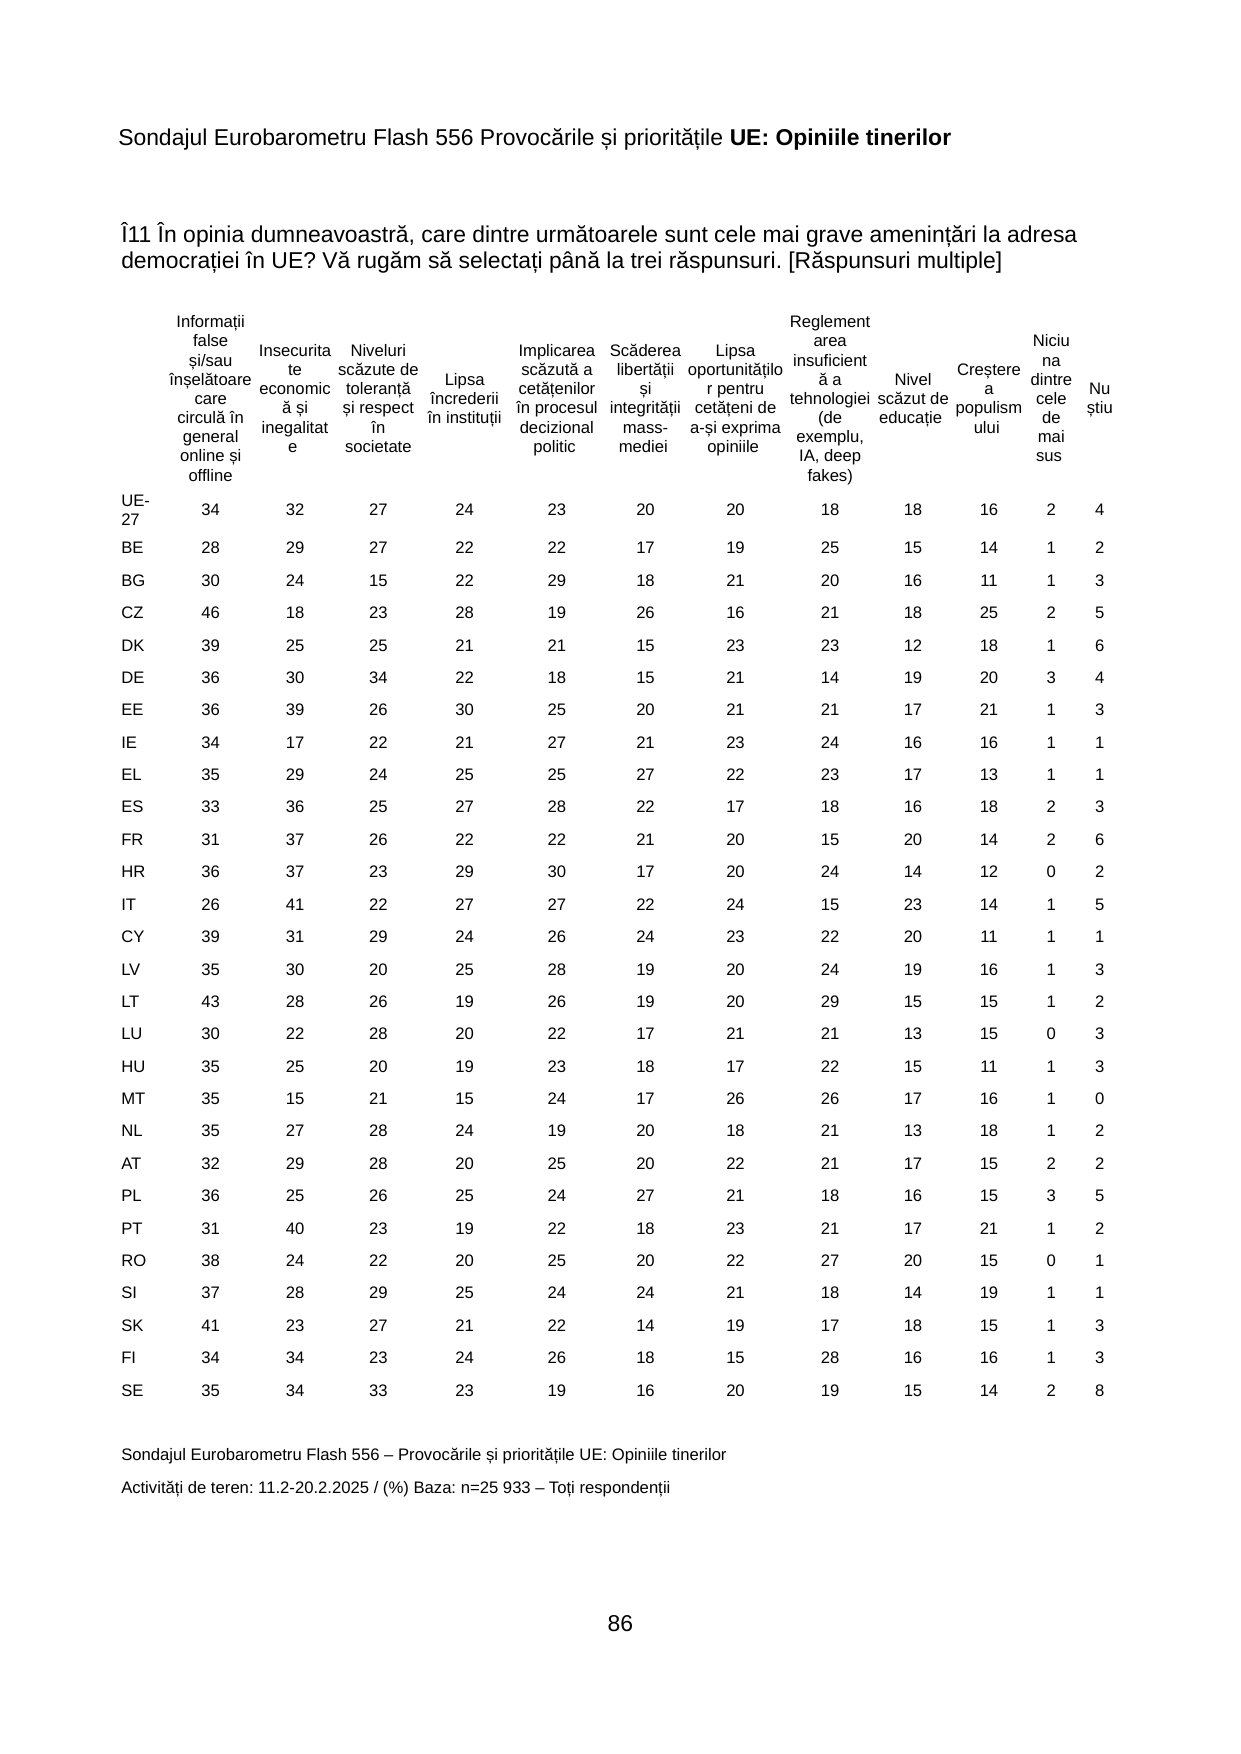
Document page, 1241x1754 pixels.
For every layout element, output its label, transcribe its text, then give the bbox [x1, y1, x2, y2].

table_cell 1 [1025, 532, 1077, 564]
table_cell 31 [166, 1212, 255, 1244]
table_cell 4 [1077, 488, 1122, 532]
table_cell 16 [684, 596, 786, 629]
table_cell CZ [118, 596, 166, 629]
table_cell 26 [507, 1341, 606, 1374]
table_cell 22 [507, 532, 606, 564]
table_cell [1077, 277, 1122, 309]
table_cell 15 [335, 564, 422, 596]
table_cell 18 [874, 1309, 952, 1341]
table_cell 2 [1025, 488, 1077, 532]
table_cell 2 [1025, 596, 1077, 629]
table_cell 15 [606, 661, 684, 693]
table_cell 29 [786, 985, 873, 1017]
table_cell 25 [255, 1050, 334, 1082]
table_cell 3 [1077, 564, 1122, 596]
table_cell 27 [335, 488, 422, 532]
table_cell 18 [786, 791, 873, 823]
table_cell 23 [335, 1341, 422, 1374]
table_cell 22 [335, 1244, 422, 1277]
table_cell [507, 277, 606, 309]
table_cell 24 [786, 726, 873, 758]
table_cell 20 [874, 823, 952, 856]
table_cell 14 [952, 823, 1025, 856]
table_cell 15 [952, 985, 1025, 1017]
table_cell [118, 309, 166, 487]
table_cell 21 [507, 629, 606, 661]
table_cell 18 [952, 791, 1025, 823]
table_cell 33 [335, 1374, 422, 1406]
table_cell 1 [1025, 1115, 1077, 1147]
table_cell 32 [255, 488, 334, 532]
table_cell 3 [1077, 791, 1122, 823]
table_cell 22 [684, 758, 786, 791]
table_cell [606, 277, 684, 309]
table_cell 27 [507, 888, 606, 920]
table_cell 21 [684, 564, 786, 596]
table_cell 13 [874, 1115, 952, 1147]
table_cell DE [118, 661, 166, 693]
table_cell [422, 1406, 507, 1439]
table_cell 20 [684, 488, 786, 532]
table_cell 36 [166, 694, 255, 726]
table_cell 17 [786, 1309, 873, 1341]
table_cell 20 [874, 1244, 952, 1277]
table_cell 20 [422, 1018, 507, 1050]
table_cell 23 [255, 1309, 334, 1341]
table_cell 32 [166, 1147, 255, 1179]
table_cell Lipsa oportunităților pentru cetățeni de a-și exprima opiniile [684, 309, 786, 487]
table_cell 17 [606, 532, 684, 564]
table_cell 24 [335, 758, 422, 791]
table_cell 19 [874, 661, 952, 693]
table_cell 2 [1077, 856, 1122, 888]
table_cell 26 [684, 1082, 786, 1115]
table_cell 23 [684, 1212, 786, 1244]
table_cell [1025, 277, 1077, 309]
table_cell 6 [1077, 629, 1122, 661]
table_cell 27 [335, 1309, 422, 1341]
table_cell [786, 1406, 873, 1439]
table_cell [166, 1406, 255, 1439]
table_cell [952, 1406, 1025, 1439]
table_cell 19 [507, 1374, 606, 1406]
table_cell 3 [1077, 1018, 1122, 1050]
table_cell 27 [422, 791, 507, 823]
table_cell CY [118, 920, 166, 953]
table_cell 20 [684, 953, 786, 985]
table_cell 15 [684, 1341, 786, 1374]
table_cell 1 [1077, 726, 1122, 758]
table_cell 22 [606, 791, 684, 823]
table_cell 15 [952, 1309, 1025, 1341]
table_cell 24 [422, 920, 507, 953]
table_cell 18 [874, 596, 952, 629]
table_cell Activități de teren: 11.2-20.2.2025 / (%) Baza: n=25 933 – Toți respondenții [118, 1471, 1122, 1503]
table_cell Scăderea libertății și integrității mass-mediei [606, 309, 684, 487]
table_cell 20 [684, 1374, 786, 1406]
table_cell 14 [606, 1309, 684, 1341]
table_cell 37 [255, 856, 334, 888]
table_cell 24 [422, 1341, 507, 1374]
table_cell 23 [684, 629, 786, 661]
table_cell 30 [422, 694, 507, 726]
table_cell [874, 1406, 952, 1439]
table_cell 18 [507, 661, 606, 693]
table_cell 43 [166, 985, 255, 1017]
table_cell [1025, 1406, 1077, 1439]
table_cell 11 [952, 564, 1025, 596]
table_cell 15 [952, 1018, 1025, 1050]
table_cell 15 [874, 1050, 952, 1082]
table_cell Lipsa încrederii în instituții [422, 309, 507, 487]
table_cell 46 [166, 596, 255, 629]
table_cell 34 [255, 1374, 334, 1406]
table_cell 18 [874, 488, 952, 532]
table_cell 21 [786, 1115, 873, 1147]
table_cell 1 [1025, 888, 1077, 920]
table_cell 23 [335, 596, 422, 629]
table_cell 19 [874, 953, 952, 985]
table_cell MT [118, 1082, 166, 1115]
table_cell 24 [422, 488, 507, 532]
table_cell [335, 277, 422, 309]
table_cell 20 [952, 661, 1025, 693]
table_cell [255, 1406, 334, 1439]
table_cell PL [118, 1180, 166, 1212]
table_cell 31 [166, 823, 255, 856]
table_cell 37 [166, 1277, 255, 1309]
table_cell 35 [166, 953, 255, 985]
table_cell 14 [874, 856, 952, 888]
table_cell 21 [952, 694, 1025, 726]
table_cell 29 [255, 1147, 334, 1179]
table_cell 27 [507, 726, 606, 758]
table_cell 1 [1077, 1277, 1122, 1309]
table_cell 18 [952, 629, 1025, 661]
table_cell BE [118, 532, 166, 564]
table_cell 28 [255, 1277, 334, 1309]
table_cell 20 [684, 856, 786, 888]
table_cell 21 [335, 1082, 422, 1115]
table_cell 16 [952, 1341, 1025, 1374]
table_cell 19 [684, 1309, 786, 1341]
table_cell 17 [255, 726, 334, 758]
table_cell 2 [1025, 791, 1077, 823]
table_cell 18 [684, 1115, 786, 1147]
table_cell 26 [507, 985, 606, 1017]
table_cell 3 [1077, 694, 1122, 726]
table_cell 22 [507, 1212, 606, 1244]
table_cell 21 [952, 1212, 1025, 1244]
table_cell 35 [166, 758, 255, 791]
table_cell 19 [606, 985, 684, 1017]
table_cell 5 [1077, 596, 1122, 629]
table_cell 28 [422, 596, 507, 629]
table_cell 35 [166, 1115, 255, 1147]
table_cell 26 [335, 823, 422, 856]
table_cell 3 [1025, 661, 1077, 693]
table_cell 14 [874, 1277, 952, 1309]
table_cell 24 [507, 1082, 606, 1115]
table_cell 26 [507, 920, 606, 953]
table_cell [786, 277, 873, 309]
table_cell 12 [952, 856, 1025, 888]
table_cell 15 [786, 888, 873, 920]
table_cell BG [118, 564, 166, 596]
table_cell [118, 277, 166, 309]
table_cell 21 [684, 1180, 786, 1212]
table_cell 28 [507, 791, 606, 823]
table_cell 23 [874, 888, 952, 920]
table_cell 1 [1025, 694, 1077, 726]
table_cell 27 [335, 532, 422, 564]
table_cell 19 [422, 1212, 507, 1244]
table_cell [606, 1406, 684, 1439]
table_cell 34 [166, 488, 255, 532]
table_cell 16 [952, 1082, 1025, 1115]
table_cell 13 [952, 758, 1025, 791]
table_cell 23 [507, 1050, 606, 1082]
table_cell 1 [1025, 1309, 1077, 1341]
table_cell 22 [786, 1050, 873, 1082]
table_cell 28 [335, 1115, 422, 1147]
table_cell 18 [952, 1115, 1025, 1147]
table_cell [255, 277, 334, 309]
table_cell 22 [335, 888, 422, 920]
table_cell 21 [786, 1212, 873, 1244]
table_cell 17 [684, 791, 786, 823]
table_cell ES [118, 791, 166, 823]
table_cell 15 [255, 1082, 334, 1115]
table_cell 14 [952, 532, 1025, 564]
table_cell 18 [786, 1277, 873, 1309]
table_cell 21 [606, 726, 684, 758]
table_cell 2 [1025, 1147, 1077, 1179]
table_cell 26 [335, 694, 422, 726]
table_cell 22 [422, 661, 507, 693]
table_cell 3 [1077, 1050, 1122, 1082]
table_cell Niveluri scăzute de toleranță și respect în societate [335, 309, 422, 487]
table_cell 19 [422, 985, 507, 1017]
table_cell 11 [952, 1050, 1025, 1082]
table_cell 20 [335, 1050, 422, 1082]
table_cell 21 [422, 1309, 507, 1341]
table_cell HR [118, 856, 166, 888]
table_cell 21 [786, 1147, 873, 1179]
table_cell [684, 1406, 786, 1439]
table_header Î11 În opinia dumneavoastră, care dintre următoarele sunt cele mai grave amenințări la adresa democrației în UE? Vă rugăm să selectați până la trei răspunsuri. [Răspunsuri multiple] [118, 218, 1122, 277]
table_cell 24 [422, 1115, 507, 1147]
table_cell SE [118, 1374, 166, 1406]
table_cell SK [118, 1309, 166, 1341]
table_cell 22 [786, 920, 873, 953]
table_cell 24 [255, 1244, 334, 1277]
table_cell Reglementarea insuficientă a tehnologiei (de exemplu, IA, deep fakes) [786, 309, 873, 487]
table_cell 35 [166, 1050, 255, 1082]
table_cell 41 [255, 888, 334, 920]
table_cell 2 [1077, 985, 1122, 1017]
table_cell 0 [1077, 1082, 1122, 1115]
table_cell 18 [606, 1212, 684, 1244]
table_cell 28 [335, 1018, 422, 1050]
table_cell 14 [952, 1374, 1025, 1406]
table_cell 23 [786, 629, 873, 661]
table_cell [118, 1406, 166, 1439]
table_cell 29 [507, 564, 606, 596]
table_cell 27 [606, 758, 684, 791]
table_cell 21 [684, 694, 786, 726]
table_cell 26 [786, 1082, 873, 1115]
table_cell DK [118, 629, 166, 661]
table_cell 41 [166, 1309, 255, 1341]
table_cell Insecuritate economică și inegalitate [255, 309, 334, 487]
table_cell 27 [786, 1244, 873, 1277]
table_cell 28 [255, 985, 334, 1017]
table_cell 17 [684, 1050, 786, 1082]
table_cell 1 [1025, 1341, 1077, 1374]
table_cell 3 [1077, 1341, 1122, 1374]
table_cell 1 [1077, 758, 1122, 791]
table_cell 29 [335, 1277, 422, 1309]
table_cell 1 [1025, 758, 1077, 791]
table_cell 18 [606, 1341, 684, 1374]
table_cell 39 [166, 920, 255, 953]
table_cell 2 [1077, 532, 1122, 564]
table_cell 30 [255, 953, 334, 985]
table_cell 3 [1077, 953, 1122, 985]
table_cell 22 [422, 823, 507, 856]
table_cell 17 [874, 758, 952, 791]
table_cell 15 [874, 985, 952, 1017]
table_cell 1 [1077, 1244, 1122, 1277]
table_cell 21 [606, 823, 684, 856]
table_cell 21 [684, 1277, 786, 1309]
table_cell 25 [507, 1244, 606, 1277]
table_cell 39 [255, 694, 334, 726]
table_cell 1 [1025, 1212, 1077, 1244]
table_cell 22 [422, 564, 507, 596]
table_cell 16 [874, 791, 952, 823]
table_cell 35 [166, 1374, 255, 1406]
table_cell 21 [786, 694, 873, 726]
table_cell 22 [507, 1309, 606, 1341]
table_cell 20 [606, 488, 684, 532]
table_cell 20 [786, 564, 873, 596]
table_cell 21 [684, 1018, 786, 1050]
table_cell 24 [786, 953, 873, 985]
table_cell 26 [335, 985, 422, 1017]
table_cell Creșterea populismului [952, 309, 1025, 487]
table_cell 22 [255, 1018, 334, 1050]
table_cell 14 [786, 661, 873, 693]
table_cell 15 [874, 1374, 952, 1406]
table_cell 25 [422, 758, 507, 791]
table_cell 15 [952, 1180, 1025, 1212]
table_cell HU [118, 1050, 166, 1082]
table_cell 17 [874, 694, 952, 726]
table_cell LU [118, 1018, 166, 1050]
table_cell 33 [166, 791, 255, 823]
table_cell 28 [507, 953, 606, 985]
table_cell 16 [952, 488, 1025, 532]
table_cell 25 [786, 532, 873, 564]
table_cell 19 [952, 1277, 1025, 1309]
table_cell 15 [952, 1147, 1025, 1179]
table_cell 18 [606, 1050, 684, 1082]
table_cell 19 [606, 953, 684, 985]
table_cell 24 [507, 1277, 606, 1309]
table_cell [166, 277, 255, 309]
table_cell 18 [606, 564, 684, 596]
table_cell [874, 277, 952, 309]
table_cell 36 [166, 1180, 255, 1212]
table_cell 30 [507, 856, 606, 888]
table_cell Sondajul Eurobarometru Flash 556 – Provocările și prioritățile UE: Opiniile tinerilor [118, 1439, 1122, 1471]
table_cell 25 [255, 1180, 334, 1212]
table_cell 20 [874, 920, 952, 953]
table_cell 18 [255, 596, 334, 629]
table_cell [335, 1406, 422, 1439]
table_cell 21 [422, 629, 507, 661]
table_cell 29 [335, 920, 422, 953]
table_cell 20 [606, 1147, 684, 1179]
table_cell 25 [422, 1180, 507, 1212]
table_cell [1077, 1406, 1122, 1439]
table_cell IE [118, 726, 166, 758]
table_cell 22 [684, 1147, 786, 1179]
table_cell 17 [874, 1147, 952, 1179]
table_cell 23 [422, 1374, 507, 1406]
table_cell 28 [786, 1341, 873, 1374]
table_cell 19 [786, 1374, 873, 1406]
table_cell EL [118, 758, 166, 791]
table_cell 0 [1025, 1244, 1077, 1277]
table_cell 28 [166, 532, 255, 564]
table_cell 12 [874, 629, 952, 661]
table_cell 2 [1077, 1147, 1122, 1179]
table_cell 1 [1025, 1050, 1077, 1082]
table_cell 1 [1025, 1082, 1077, 1115]
table_cell 23 [507, 488, 606, 532]
table_cell FR [118, 823, 166, 856]
table_cell 36 [166, 856, 255, 888]
table_cell 16 [952, 726, 1025, 758]
table_cell 20 [422, 1244, 507, 1277]
table_cell 1 [1025, 564, 1077, 596]
table_cell 2 [1025, 1374, 1077, 1406]
table_cell 20 [606, 694, 684, 726]
table_cell 22 [507, 1018, 606, 1050]
table_cell 34 [335, 661, 422, 693]
table_cell 20 [606, 1115, 684, 1147]
table_cell 2 [1077, 1212, 1122, 1244]
table_cell Niciuna dintre cele de mai sus [1025, 309, 1077, 487]
table_cell 20 [684, 823, 786, 856]
table_cell [507, 1406, 606, 1439]
table_cell 38 [166, 1244, 255, 1277]
table_cell 16 [952, 953, 1025, 985]
table_cell 26 [606, 596, 684, 629]
table_cell 34 [255, 1341, 334, 1374]
table_cell 2 [1025, 823, 1077, 856]
table_cell 1 [1077, 920, 1122, 953]
table_cell 24 [786, 856, 873, 888]
table_cell 37 [255, 823, 334, 856]
table_cell 31 [255, 920, 334, 953]
table_cell 22 [606, 888, 684, 920]
table_cell 25 [507, 694, 606, 726]
table_cell IT [118, 888, 166, 920]
table_cell 1 [1025, 985, 1077, 1017]
table_cell 25 [255, 629, 334, 661]
table_cell 19 [684, 532, 786, 564]
table_cell [684, 277, 786, 309]
table_cell 21 [786, 596, 873, 629]
table_cell 21 [786, 1018, 873, 1050]
table_cell 27 [422, 888, 507, 920]
table_cell 28 [335, 1147, 422, 1179]
table_cell PT [118, 1212, 166, 1244]
table_cell 6 [1077, 823, 1122, 856]
table_cell 1 [1025, 920, 1077, 953]
table_cell 22 [335, 726, 422, 758]
table_cell 22 [507, 823, 606, 856]
table_cell 17 [606, 856, 684, 888]
table_cell 18 [786, 488, 873, 532]
table_cell [952, 277, 1025, 309]
table_cell 16 [606, 1374, 684, 1406]
table_cell 29 [422, 856, 507, 888]
table_cell Implicarea scăzută a cetățenilor în procesul decizional politic [507, 309, 606, 487]
table_cell 15 [786, 823, 873, 856]
table_cell 23 [335, 1212, 422, 1244]
table_cell 36 [166, 661, 255, 693]
table_cell 40 [255, 1212, 334, 1244]
table_cell 16 [874, 1341, 952, 1374]
table_cell 22 [422, 532, 507, 564]
table_cell 23 [786, 758, 873, 791]
table_cell 25 [507, 758, 606, 791]
table_cell 26 [335, 1180, 422, 1212]
table_cell 15 [874, 532, 952, 564]
table_cell 24 [255, 564, 334, 596]
table_cell 34 [166, 726, 255, 758]
table_cell 20 [335, 953, 422, 985]
table_cell 23 [335, 856, 422, 888]
table_cell 24 [684, 888, 786, 920]
table_cell 17 [874, 1212, 952, 1244]
table_cell 21 [684, 661, 786, 693]
table_cell 2 [1077, 1115, 1122, 1147]
table_cell AT [118, 1147, 166, 1179]
table_cell Nu știu [1077, 309, 1122, 487]
table_cell 25 [507, 1147, 606, 1179]
table_cell 30 [166, 564, 255, 596]
table_cell 24 [606, 920, 684, 953]
table_cell 19 [422, 1050, 507, 1082]
table_cell 14 [952, 888, 1025, 920]
table_cell SI [118, 1277, 166, 1309]
table_cell EE [118, 694, 166, 726]
table_cell 15 [952, 1244, 1025, 1277]
table_cell 1 [1025, 726, 1077, 758]
table_cell 20 [684, 985, 786, 1017]
table_cell FI [118, 1341, 166, 1374]
table_cell 23 [684, 726, 786, 758]
table_cell 1 [1025, 1277, 1077, 1309]
table_cell 8 [1077, 1374, 1122, 1406]
table_cell 18 [786, 1180, 873, 1212]
table_cell 16 [874, 564, 952, 596]
table_cell NL [118, 1115, 166, 1147]
table_cell 19 [507, 596, 606, 629]
table_cell 34 [166, 1341, 255, 1374]
table_cell 20 [422, 1147, 507, 1179]
table_cell 15 [606, 629, 684, 661]
table_cell LV [118, 953, 166, 985]
table_cell 17 [606, 1082, 684, 1115]
table_cell 23 [684, 920, 786, 953]
table_cell 19 [507, 1115, 606, 1147]
table_cell 25 [952, 596, 1025, 629]
table_cell 21 [422, 726, 507, 758]
table_cell 27 [606, 1180, 684, 1212]
table_cell 27 [255, 1115, 334, 1147]
table_cell 0 [1025, 1018, 1077, 1050]
table_cell 4 [1077, 661, 1122, 693]
table_cell LT [118, 985, 166, 1017]
table_cell 16 [874, 726, 952, 758]
table_cell 29 [255, 758, 334, 791]
table_cell 11 [952, 920, 1025, 953]
table_cell 29 [255, 532, 334, 564]
table_cell 0 [1025, 856, 1077, 888]
table_cell 15 [422, 1082, 507, 1115]
table_cell 3 [1025, 1180, 1077, 1212]
table_cell RO [118, 1244, 166, 1277]
table_cell [422, 277, 507, 309]
table_cell 26 [166, 888, 255, 920]
table_cell 5 [1077, 1180, 1122, 1212]
table_cell 25 [422, 953, 507, 985]
table_cell 36 [255, 791, 334, 823]
table_cell 17 [874, 1082, 952, 1115]
table_cell 24 [606, 1277, 684, 1309]
table_cell 35 [166, 1082, 255, 1115]
table_cell 30 [255, 661, 334, 693]
table_cell Nivel scăzut de educație [874, 309, 952, 487]
table_cell 39 [166, 629, 255, 661]
table_cell Informații false și/sau înșelătoare care circulă în general online și offline [166, 309, 255, 487]
table_cell 25 [335, 791, 422, 823]
table_cell 1 [1025, 629, 1077, 661]
table_cell 16 [874, 1180, 952, 1212]
table_cell 1 [1025, 953, 1077, 985]
table_cell 24 [507, 1180, 606, 1212]
table_cell 13 [874, 1018, 952, 1050]
table_cell 3 [1077, 1309, 1122, 1341]
table_cell 25 [422, 1277, 507, 1309]
table_cell UE-27 [118, 488, 166, 532]
table_cell 17 [606, 1018, 684, 1050]
table_cell 30 [166, 1018, 255, 1050]
table_cell 5 [1077, 888, 1122, 920]
table_cell 20 [606, 1244, 684, 1277]
table_cell 25 [335, 629, 422, 661]
table_cell 22 [684, 1244, 786, 1277]
